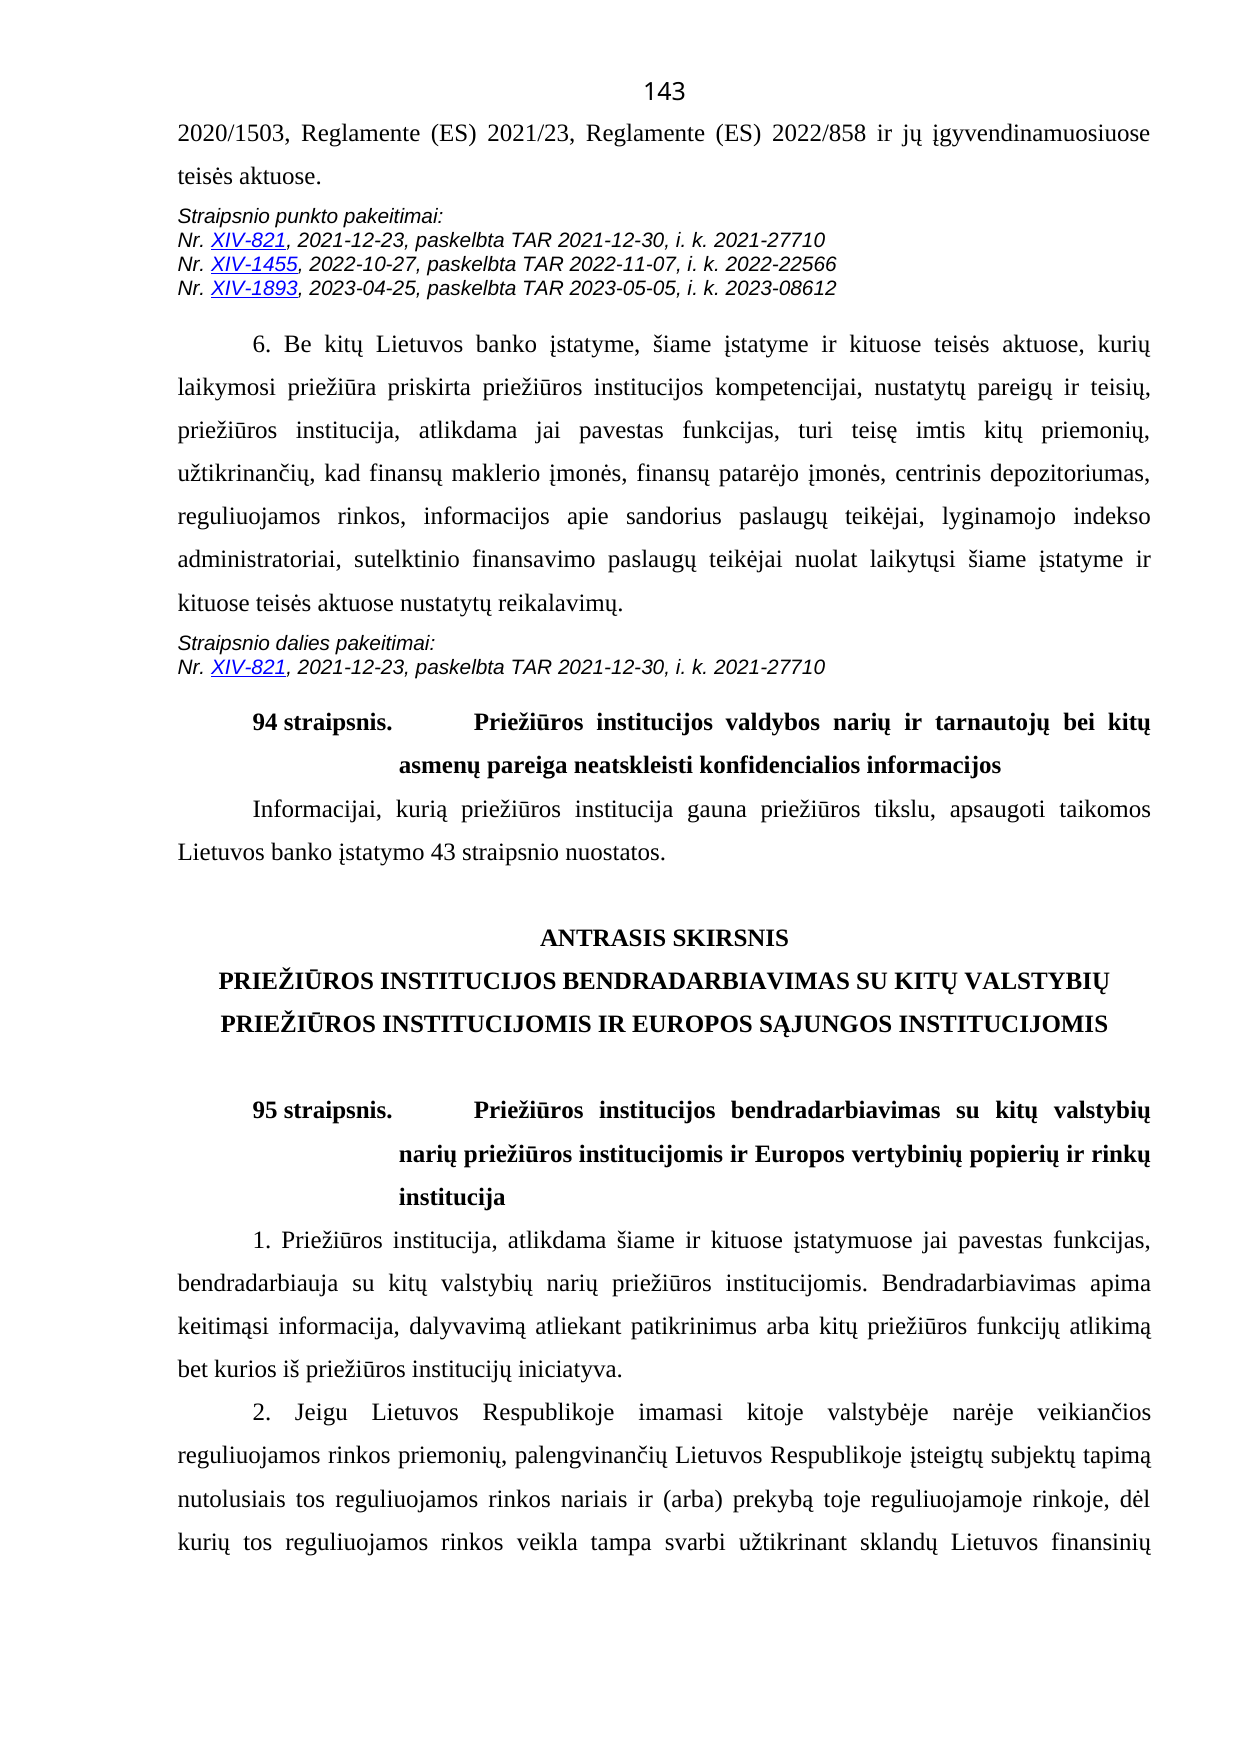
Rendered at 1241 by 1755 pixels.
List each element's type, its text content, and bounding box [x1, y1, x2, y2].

text ANTRASIS SKIRSNIS [177, 923, 1152, 952]
text 6. Be kitų Lietuvos banko įstatyme, šiame įstatyme ir kituose teisės aktuose, kurių laikymosi priežiūra priskirta priežiūros institucijos kompetencijai, nustatytų pareigų ir teisių, priežiūros institucija, atlikdama jai pavestas funkcijas, turi teisę imtis kitų priemonių, užtikrinančių, kad finansų maklerio įmonės, finansų patarėjo įmonės, centrinis depozitoriumas, reguliuojamos rinkos, informacijos apie sandorius paslaugų teikėjai, lyginamojo indekso administratoriai, sutelktinio finansavimo paslaugų teikėjai nuolat laikytųsi šiame įstatyme ir kituose teisės aktuose nustatytų reikalavimų. [177, 329, 1152, 616]
text Nr. XIV-1893, 2023-04-25, paskelbta TAR 2023-05-05, i. k. 2023-08612 [177, 276, 1152, 300]
text 2020/1503, Reglamente (ES) 2021/23, Reglamente (ES) 2022/858 ir jų įgyvendinamuosiuose teisės aktuose. [177, 118, 1152, 190]
text Nr. XIV-821, 2021-12-23, paskelbta TAR 2021-12-30, i. k. 2021-27710 [177, 228, 1152, 252]
text 1. Priežiūros institucija, atlikdama šiame ir kituose įstatymuose jai pavestas funkcijas, bendradarbiauja su kitų valstybių narių priežiūros institucijomis. Bendradarbiavimas apima keitimąsi informacija, dalyvavimą atliekant patikrinimus arba kitų priežiūros funkcijų atlikimą bet kurios iš priežiūros institucijų iniciatyva. [177, 1225, 1152, 1383]
text Nr. XIV-1455, 2022-10-27, paskelbta TAR 2022-11-07, i. k. 2022-22566 [177, 252, 1152, 276]
text 95 straipsnis. Priežiūros institucijos bendradarbiavimas su kitų valstybių narių priežiūros institucijomis ir Europos vertybinių popierių ir rinkų institucija [252, 1096, 1152, 1211]
text 2. Jeigu Lietuvos Respublikoje imamasi kitoje valstybėje narėje veikiančios reguliuojamos rinkos priemonių, palengvinančių Lietuvos Respublikoje įsteigtų subjektų tapimą nutolusiais tos reguliuojamos rinkos nariais ir (arba) prekybą toje reguliuojamoje rinkoje, dėl kurių tos reguliuojamos rinkos veikla tampa svarbi užtikrinant sklandų Lietuvos finansinių [177, 1397, 1152, 1556]
text Straipsnio punkto pakeitimai: [177, 204, 1152, 228]
text Informacijai, kurią priežiūros institucija gauna priežiūros tikslu, apsaugoti taikomos Lietuvos banko įstatymo 43 straipsnio nuostatos. [177, 794, 1152, 866]
text Nr. XIV-821, 2021-12-23, paskelbta TAR 2021-12-30, i. k. 2021-27710 [177, 655, 1152, 679]
text 94 straipsnis. Priežiūros institucijos valdybos narių ir tarnautojų bei kitų asmenų pareiga neatskleisti konfidencialios informacijos [252, 707, 1152, 779]
text Straipsnio dalies pakeitimai: [177, 631, 1152, 655]
text PRIEŽIŪROS INSTITUCIJOS BENDRADARBIAVIMAS SU KITŲ VALSTYBIŲ PRIEŽIŪROS INSTITUCIJOMIS IR EUROPOS SĄJUNGOS INSTITUCIJOMIS [177, 966, 1152, 1038]
